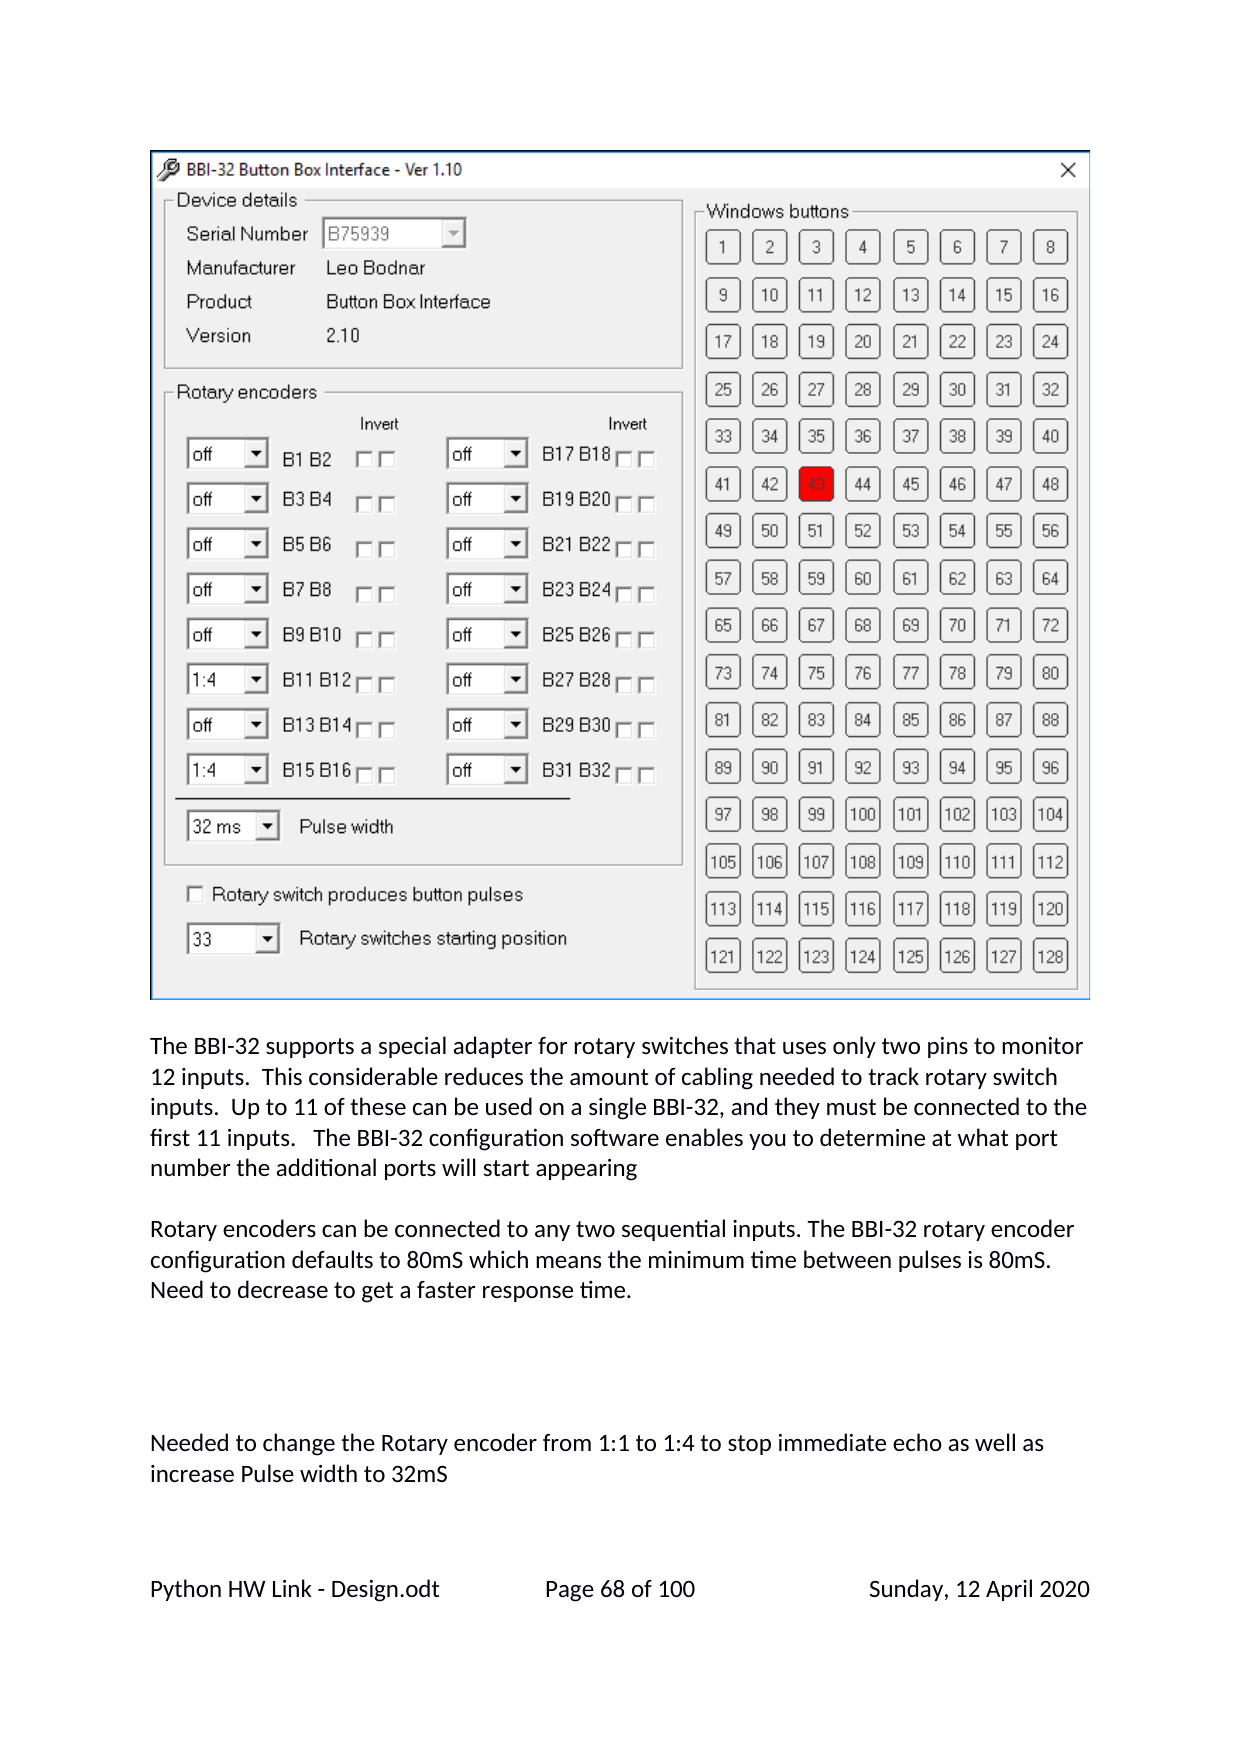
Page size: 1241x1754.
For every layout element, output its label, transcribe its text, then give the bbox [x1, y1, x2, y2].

text The BBI-32 supports a special adapter for rotary switches that uses only two pins to monitor 12 inputs. This considerable reduces the amount of cabling needed to track rotary switch inputs. Up to 11 of these can be used on a single BBI-32, and they must be connected to the first 11 inputs. The BBI-32 configuration software enables you to determine at what port number the additional ports will start appearing [150, 1031, 1090, 1183]
text Rotary encoders can be connected to any two sequential inputs. The BBI-32 rotary encoder configuration defaults to 80mS which means the minimum time between pulses is 80mS. Need to decrease to get a faster response time. [150, 1214, 1090, 1305]
picture [150, 150, 1091, 1000]
text Needed to change the Rotary encoder from 1:1 to 1:4 to stop immediate echo as well as increase Pulse width to 32mS [150, 1427, 1090, 1488]
